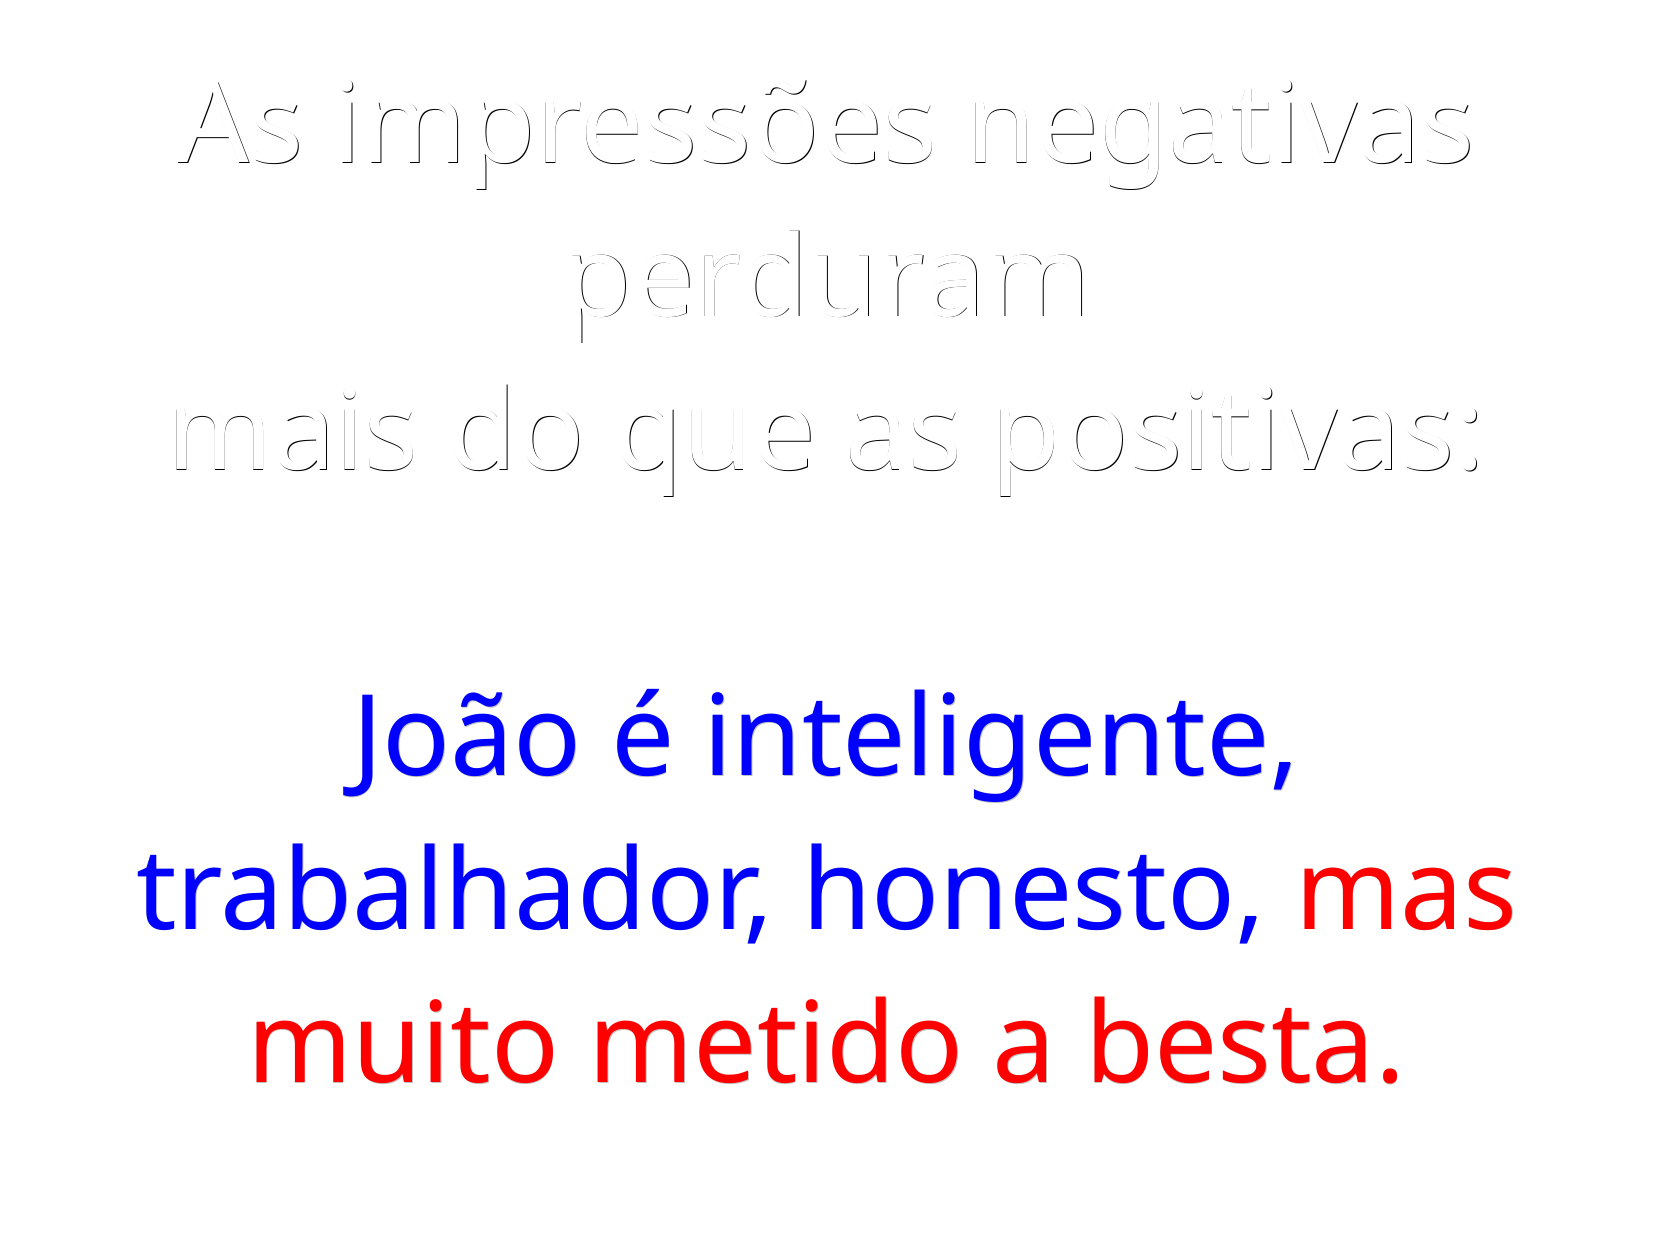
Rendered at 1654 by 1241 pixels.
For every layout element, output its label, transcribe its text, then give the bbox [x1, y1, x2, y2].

subtitle As impressões negativas perduram mais do que as positivas: João é inteligente, trabalhador, honesto, mas muito metido a besta. [82, 121, 1571, 1037]
